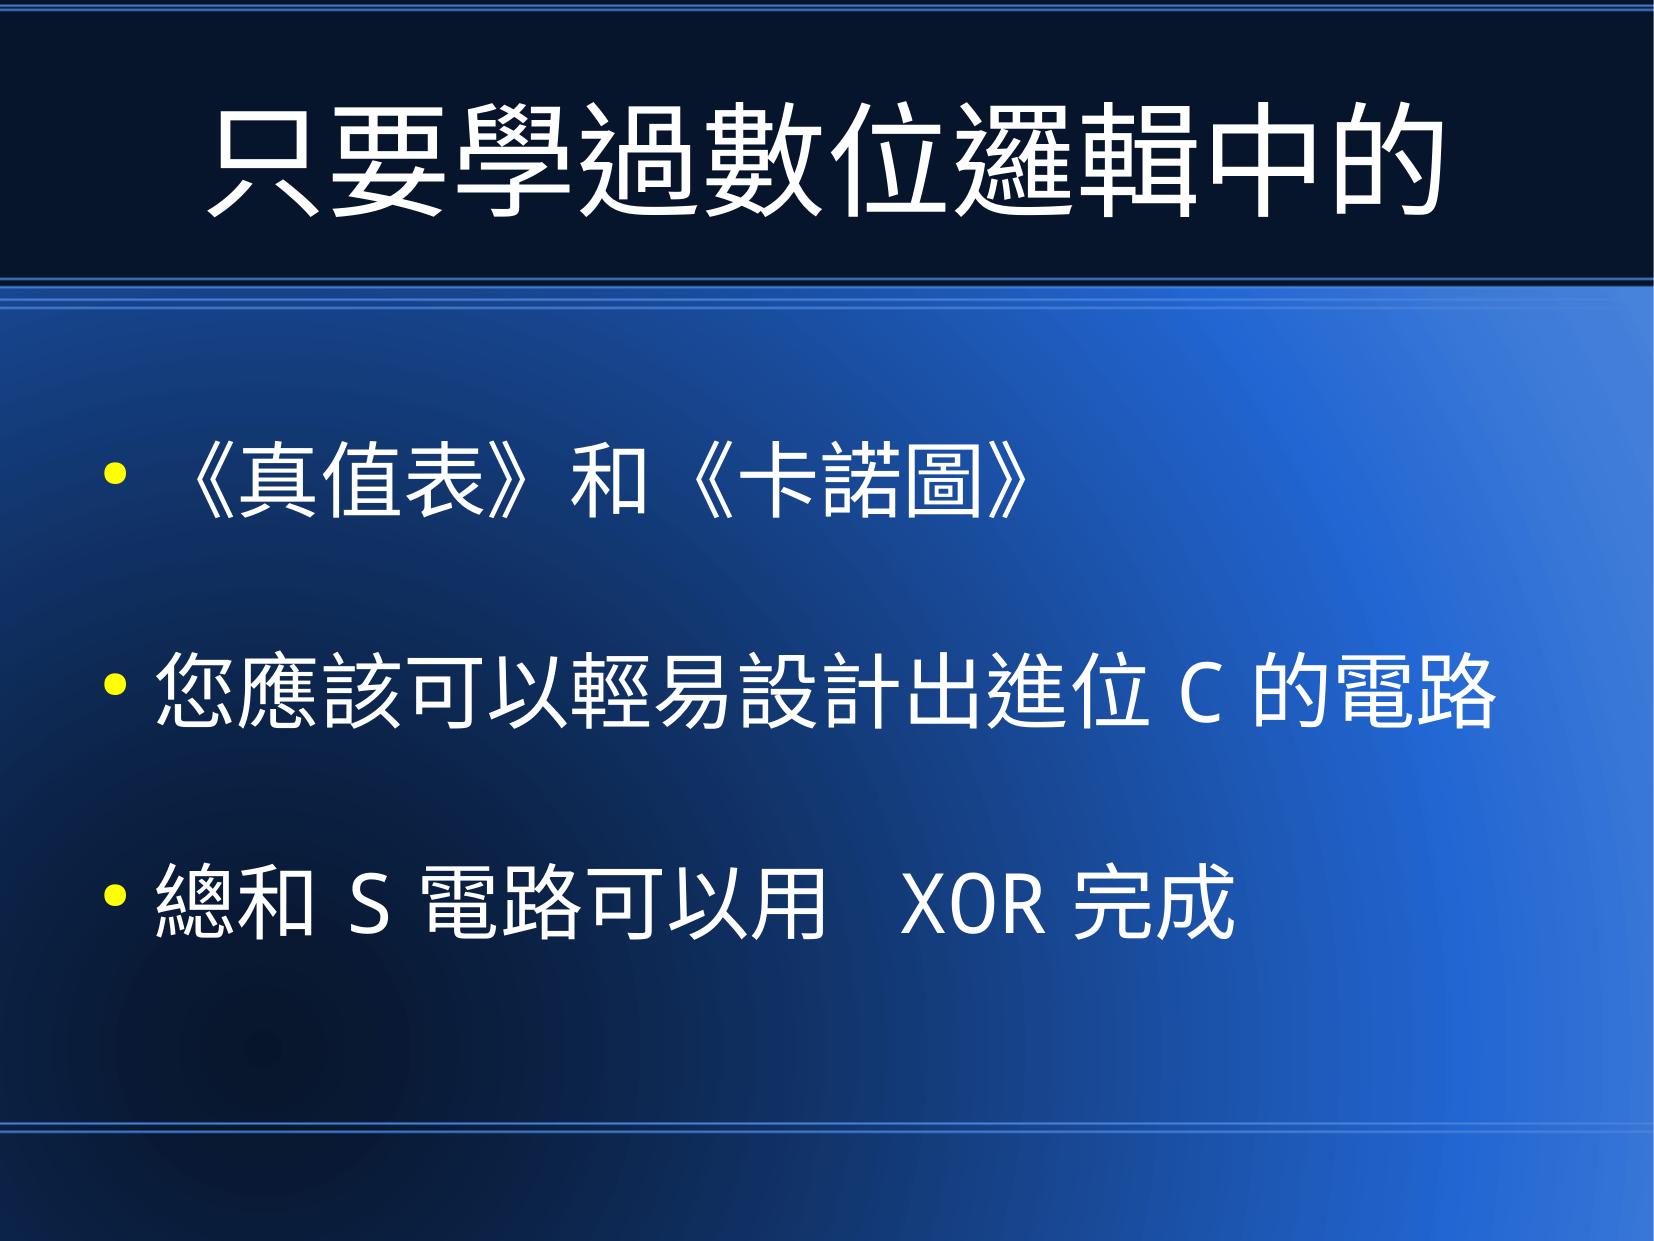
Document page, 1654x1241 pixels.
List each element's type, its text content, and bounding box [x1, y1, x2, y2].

list 《真值表》和《卡諾圖》 您應該可以輕易設計出進位C的電路 總和S電路可以用 XOR完成 [82, 355, 1571, 1241]
title 只要學過數位邏輯中的 [82, 49, 1571, 257]
picture [0, 0, 1654, 1241]
